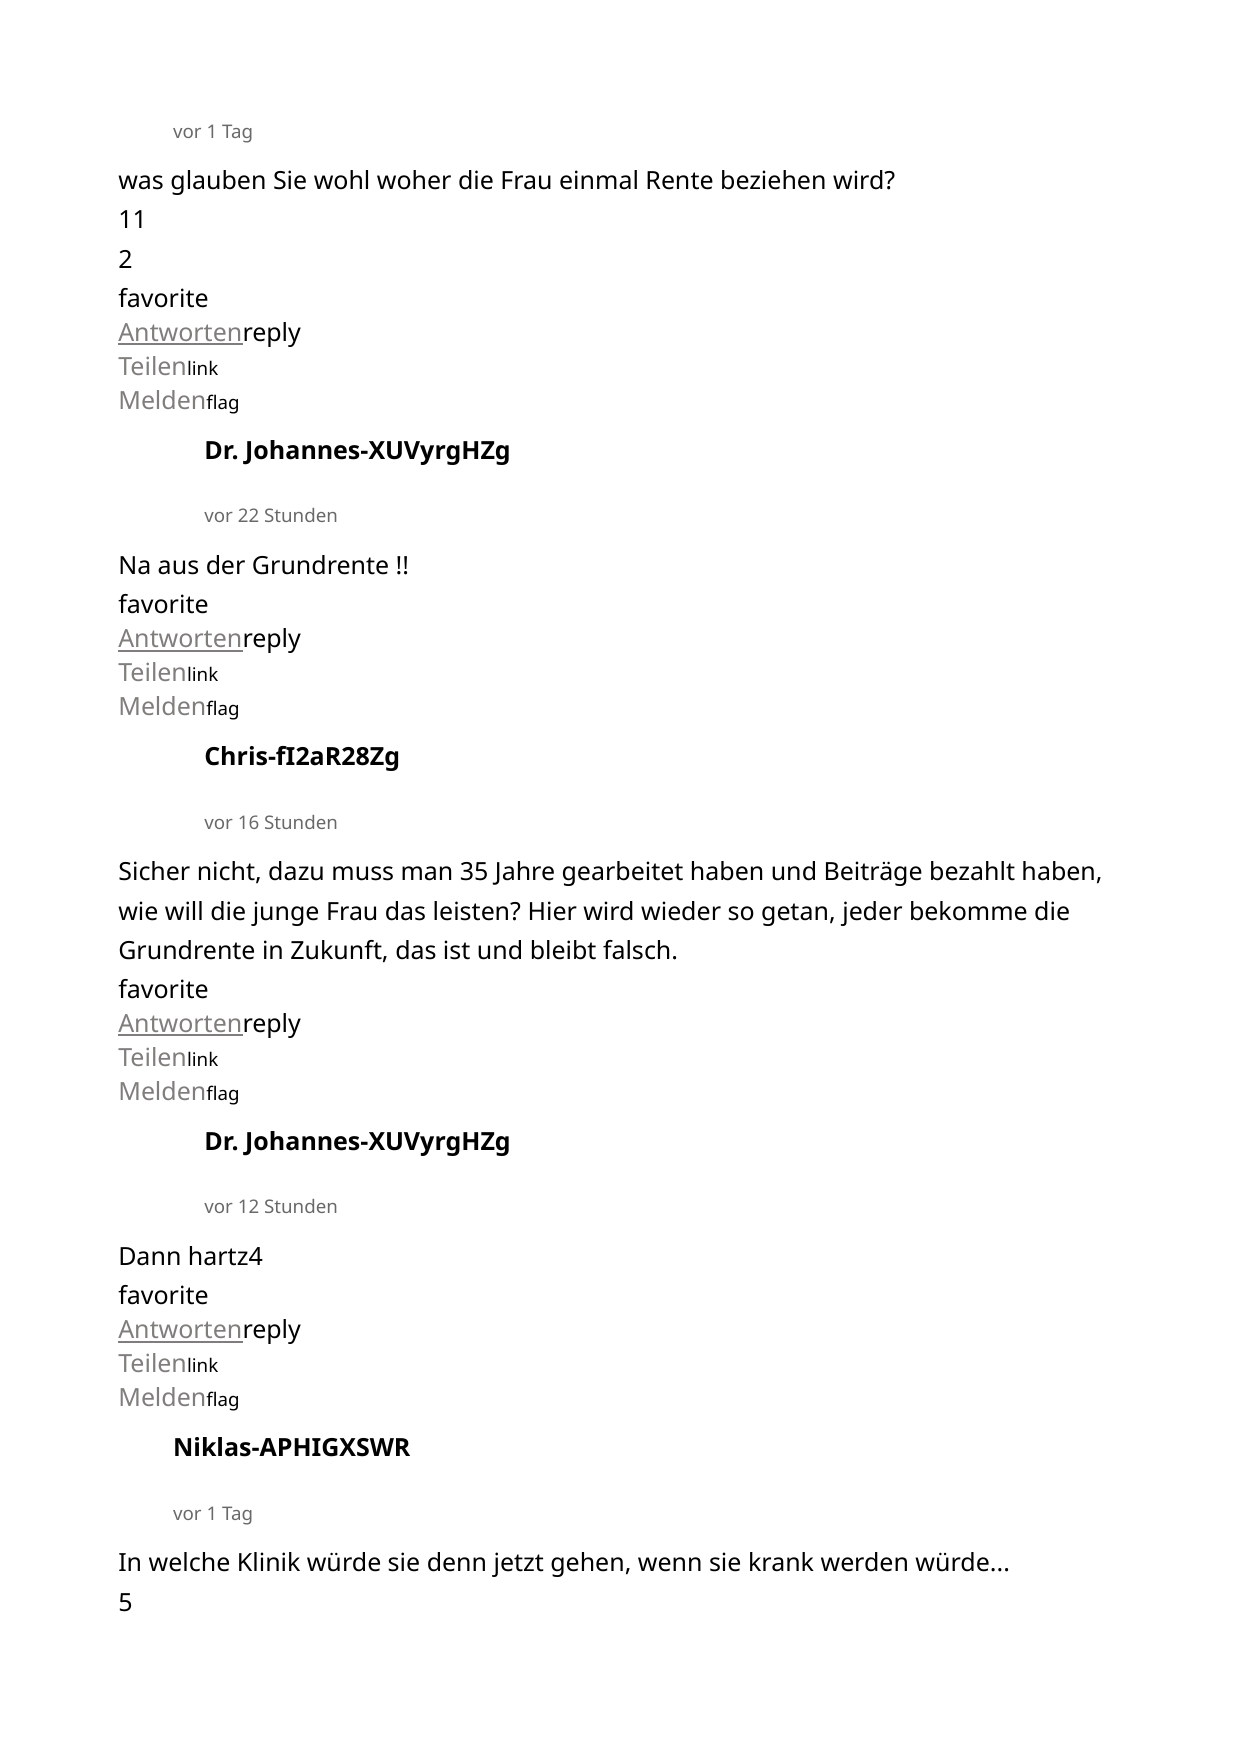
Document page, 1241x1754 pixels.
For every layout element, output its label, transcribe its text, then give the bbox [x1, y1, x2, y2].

text 5 [118, 1584, 1122, 1618]
text Na aus der Grundrente !! [118, 548, 1122, 582]
text vor 22 Stunden [204, 503, 1117, 528]
text favorite [118, 587, 1122, 621]
text Niklas-APHIGXSWR [173, 1430, 1114, 1464]
text favorite [118, 1278, 1122, 1312]
text Meldenflag [118, 689, 1122, 723]
text Sicher nicht, dazu muss man 35 Jahre gearbeitet haben und Beiträge bezahlt haben, wie will die junge Frau das leisten? Hier wird wieder so getan, jeder bekomme die Grundrente in Zukunft, das ist und bleibt falsch. [118, 854, 1122, 966]
text Teilenlink [118, 349, 1122, 383]
text favorite [118, 972, 1122, 1006]
text Meldenflag [118, 383, 1122, 417]
text vor 1 Tag [173, 118, 1117, 144]
text Dr. Johannes-XUVyrgHZg [204, 1123, 1114, 1157]
text Teilenlink [118, 655, 1122, 689]
text 2 [118, 241, 1122, 275]
text vor 16 Stunden [204, 809, 1117, 835]
text Chris-fI2aR28Zg [204, 739, 1114, 773]
text vor 12 Stunden [204, 1194, 1117, 1219]
text Dr. Johannes-XUVyrgHZg [204, 432, 1114, 466]
text In welche Klinik würde sie denn jetzt gehen, wenn sie krank werden würde... [118, 1545, 1122, 1579]
text vor 1 Tag [173, 1500, 1117, 1526]
text favorite [118, 281, 1122, 314]
text Antwortenreply [118, 314, 1122, 349]
text Meldenflag [118, 1380, 1122, 1414]
text Teilenlink [118, 1346, 1122, 1380]
text Meldenflag [118, 1074, 1122, 1108]
text Teilenlink [118, 1040, 1122, 1074]
text Dann hartz4 [118, 1239, 1122, 1273]
text Antwortenreply [118, 621, 1122, 655]
text 11 [118, 202, 1122, 236]
text Antwortenreply [118, 1006, 1122, 1040]
text Antwortenreply [118, 1312, 1122, 1346]
text was glauben Sie wohl woher die Frau einmal Rente beziehen wird? [118, 163, 1122, 197]
